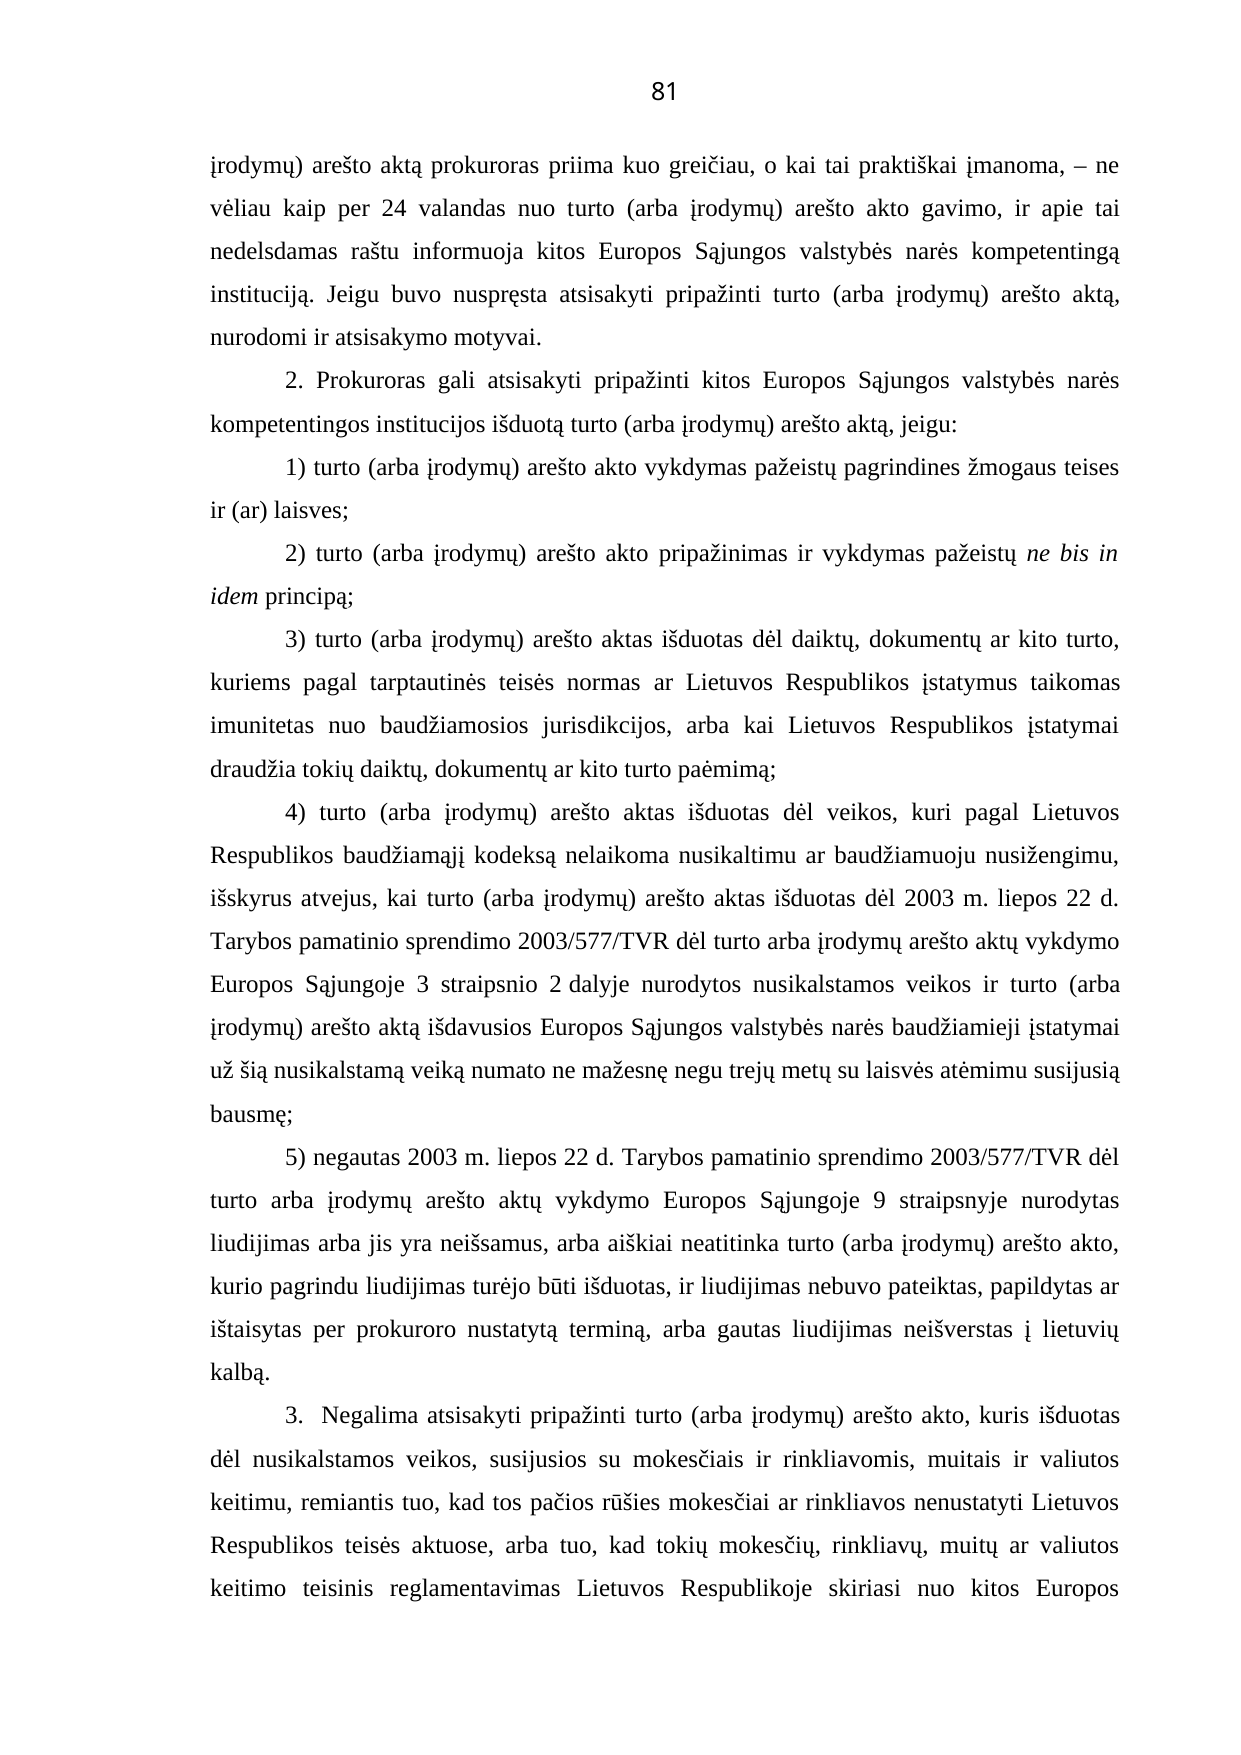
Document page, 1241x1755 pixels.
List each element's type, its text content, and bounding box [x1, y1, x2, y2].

text 1) turto (arba įrodymų) arešto akto vykdymas pažeistų pagrindines žmogaus teises ir (ar) laisves; [210, 452, 1120, 524]
text 4) turto (arba įrodymų) arešto aktas išduotas dėl veikos, kuri pagal Lietuvos Respublikos baudžiamąjį kodeksą nelaikoma nusikaltimu ar baudžiamuoju nusižengimu, išskyrus atvejus, kai turto (arba įrodymų) arešto aktas išduotas dėl 2003 m. liepos 22 d. Tarybos pamatinio sprendimo 2003/577/TVR dėl turto arba įrodymų arešto aktų vykdymo Europos Sąjungoje 3 straipsnio 2 dalyje nurodytos nusikalstamos veikos ir turto (arba įrodymų) arešto aktą išdavusios Europos Sąjungos valstybės narės baudžiamieji įstatymai už šią nusikalstamą veiką numato ne mažesnę negu trejų metų su laisvės atėmimu susijusią bausmę; [210, 797, 1120, 1127]
text 3) turto (arba įrodymų) arešto aktas išduotas dėl daiktų, dokumentų ar kito turto, kuriems pagal tarptautinės teisės normas ar Lietuvos Respublikos įstatymus taikomas imunitetas nuo baudžiamosios jurisdikcijos, arba kai Lietuvos Respublikos įstatymai draudžia tokių daiktų, dokumentų ar kito turto paėmimą; [210, 624, 1120, 782]
text 5) negautas 2003 m. liepos 22 d. Tarybos pamatinio sprendimo 2003/577/TVR dėl turto arba įrodymų arešto aktų vykdymo Europos Sąjungoje 9 straipsnyje nurodytas liudijimas arba jis yra neišsamus, arba aiškiai neatitinka turto (arba įrodymų) arešto akto, kurio pagrindu liudijimas turėjo būti išduotas, ir liudijimas nebuvo pateiktas, papildytas ar ištaisytas per prokuroro nustatytą terminą, arba gautas liudijimas neišverstas į lietuvių kalbą. [210, 1142, 1120, 1386]
text 2. Prokuroras gali atsisakyti pripažinti kitos Europos Sąjungos valstybės narės kompetentingos institucijos išduotą turto (arba įrodymų) arešto aktą, jeigu: [210, 366, 1120, 437]
text 2) turto (arba įrodymų) arešto akto pripažinimas ir vykdymas pažeistų ne bis in idem principą; [210, 538, 1120, 610]
text 3. Negalima atsisakyti pripažinti turto (arba įrodymų) arešto akto, kuris išduotas dėl nusikalstamos veikos, susijusios su mokesčiais ir rinkliavomis, muitais ir valiutos keitimu, remiantis tuo, kad tos pačios rūšies mokesčiai ar rinkliavos nenustatyti Lietuvos Respublikos teisės aktuose, arba tuo, kad tokių mokesčių, rinkliavų, muitų ar valiutos keitimo teisinis reglamentavimas Lietuvos Respublikoje skiriasi nuo kitos Europos [210, 1401, 1120, 1602]
text įrodymų) arešto aktą prokuroras priima kuo greičiau, o kai tai praktiškai įmanoma, – ne vėliau kaip per 24 valandas nuo turto (arba įrodymų) arešto akto gavimo, ir apie tai nedelsdamas raštu informuoja kitos Europos Sąjungos valstybės narės kompetentingą instituciją. Jeigu buvo nuspręsta atsisakyti pripažinti turto (arba įrodymų) arešto aktą, nurodomi ir atsisakymo motyvai. [210, 150, 1120, 351]
